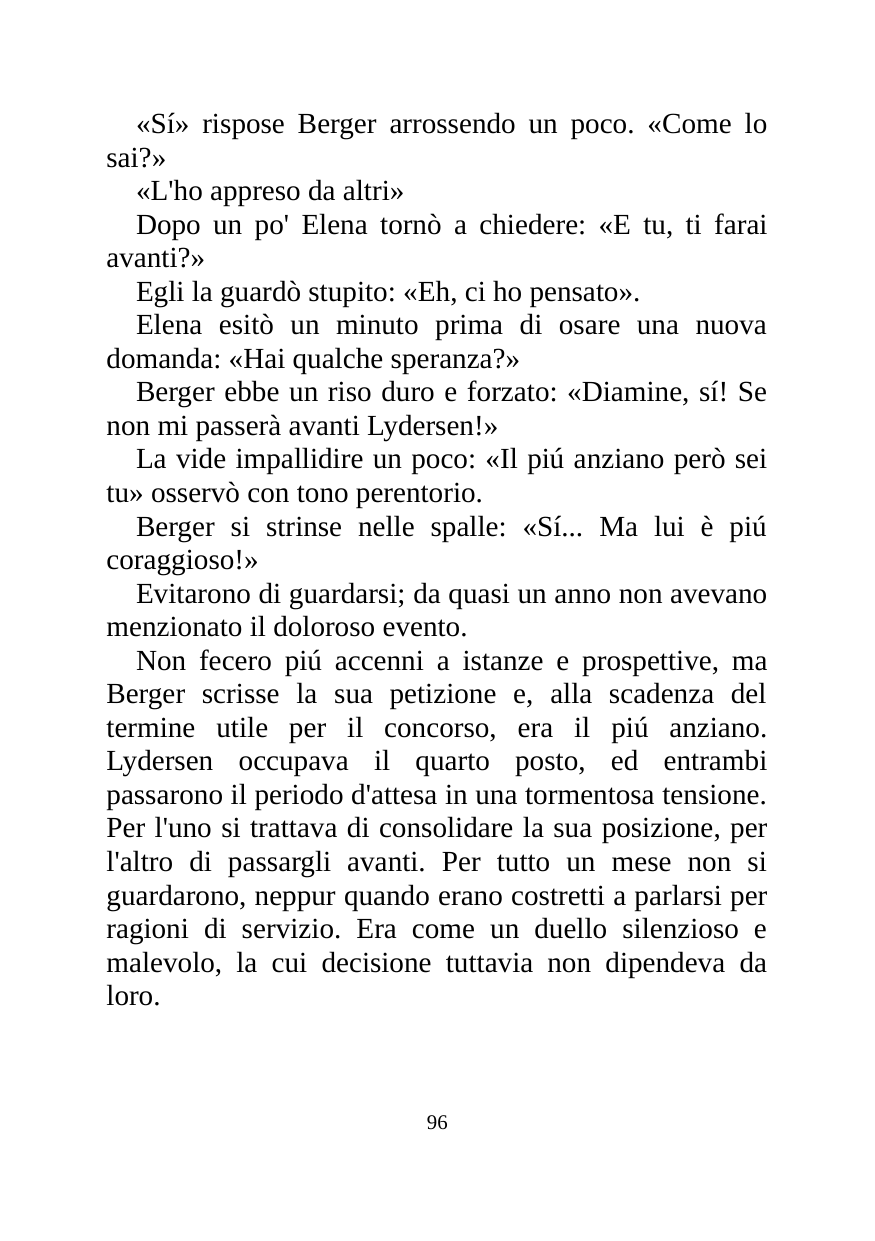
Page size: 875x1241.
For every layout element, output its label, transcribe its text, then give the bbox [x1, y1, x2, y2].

text Dopo un po' Elena tornò a chiedere: «E tu, ti farai avanti?» [106, 207, 768, 274]
text Elena esitò un minuto prima di osare una nuova domanda: «Hai qualche speranza?» [106, 307, 768, 374]
text Berger ebbe un riso duro e forzato: «Diamine, sí! Se non mi passerà avanti Lydersen!» [106, 374, 768, 442]
text «Sí» rispose Berger arrossendo un poco. «Come lo sai?» [106, 106, 768, 173]
text Egli la guardò stupito: «Eh, ci ho pensato». [106, 274, 768, 307]
text «L'ho appreso da altri» [106, 173, 768, 207]
text Evitarono di guardarsi; da quasi un anno non avevano menzionato il doloroso evento. [106, 576, 768, 643]
text La vide impallidire un poco: «Il piú anziano però sei tu» osservò con tono perentorio. [106, 442, 768, 509]
text Berger si strinse nelle spalle: «Sí... Ma lui è piú coraggioso!» [106, 509, 768, 576]
text Non fecero piú accenni a istanze e prospettive, ma Berger scrisse la sua petizione e, alla scadenza del termine utile per il concorso, era il piú anziano. Lydersen occupava il quarto posto, ed entrambi passarono il periodo d'attesa in una tormentosa tensione. Per l'uno si trattava di consolidare la sua posizione, per l'altro di passargli avanti. Per tutto un mese non si guardarono, neppur quando erano costretti a parlarsi per ragioni di servizio. Era come un duello silenzioso e malevolo, la cui decisione tuttavia non dipendeva da loro. [106, 643, 768, 1012]
